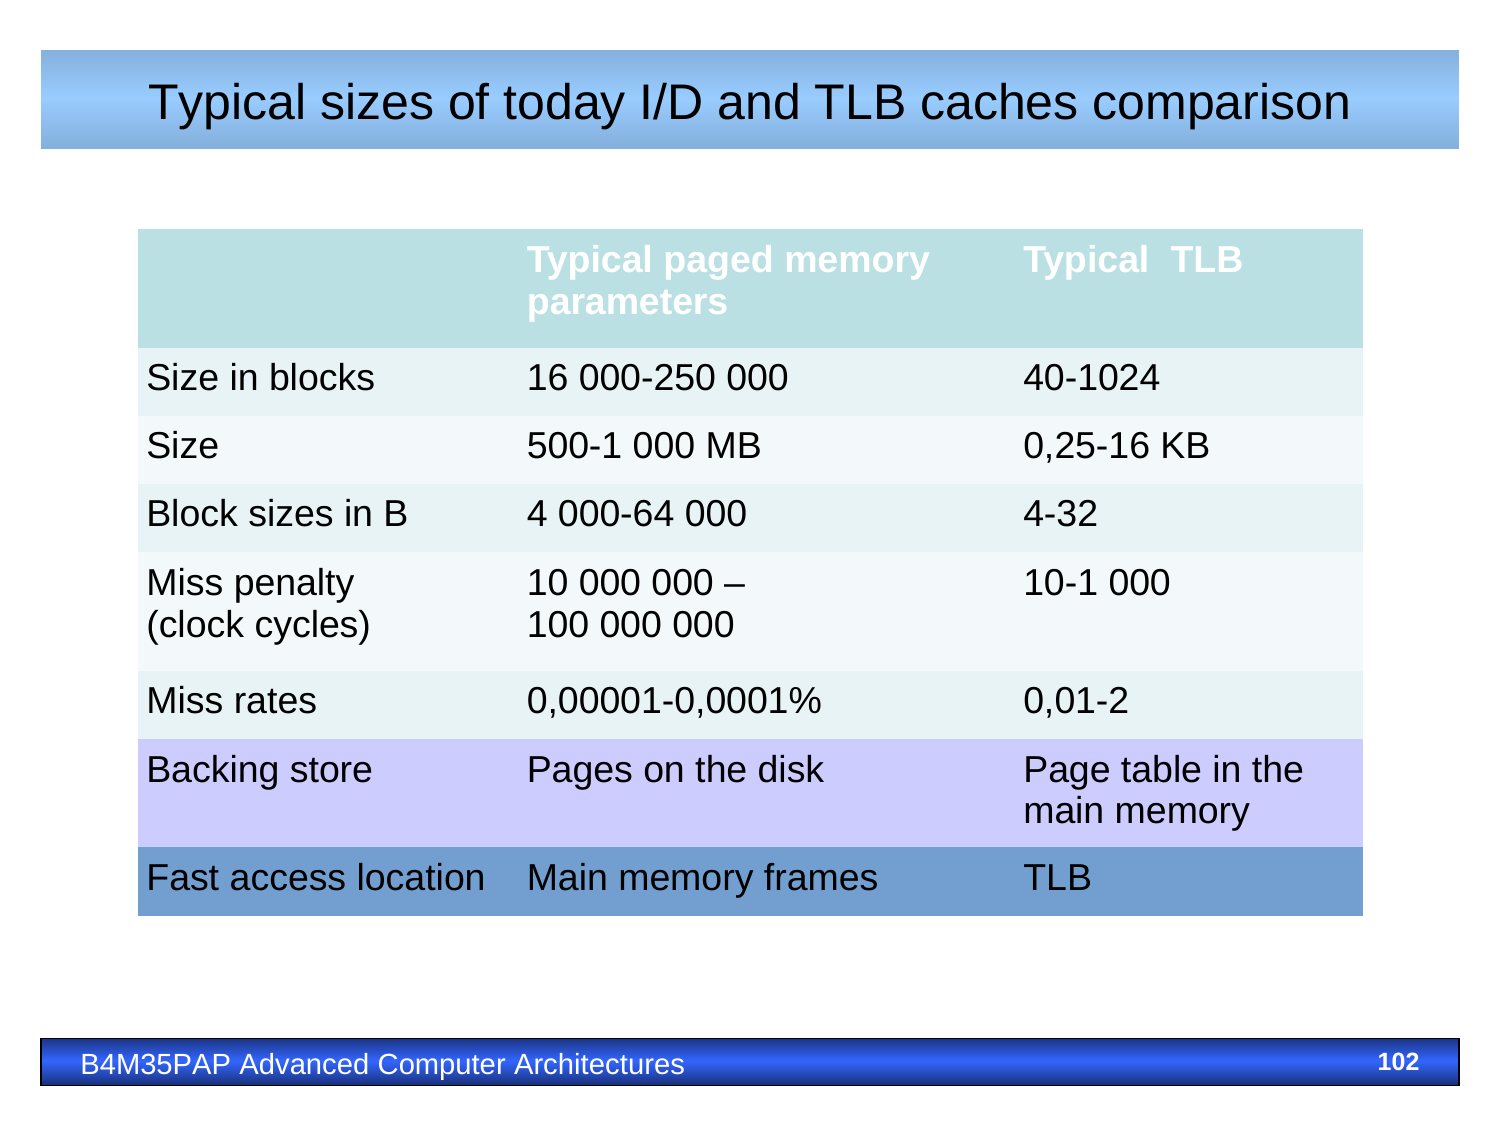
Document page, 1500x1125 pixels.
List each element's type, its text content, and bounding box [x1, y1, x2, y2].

table_cell 500-1 000 MB [518, 416, 1014, 484]
table_cell 4 000-64 000 [518, 484, 1014, 552]
table_cell Miss rates [138, 671, 518, 739]
table_cell Fast access location [138, 847, 518, 916]
table_cell TLB [1014, 847, 1363, 916]
title Typical sizes of today I/D and TLB caches comparison [41, 50, 1459, 149]
table_cell 4-32 [1014, 484, 1363, 552]
table_header Typical paged memory parameters [518, 229, 1014, 348]
table_cell Main memory frames [518, 847, 1014, 916]
table_cell Page table in the main memory [1014, 739, 1363, 847]
table_cell 16 000-250 000 [518, 348, 1014, 416]
table_cell Pages on the disk [518, 739, 1014, 847]
table_cell Block sizes in B [138, 484, 518, 552]
table_cell Miss penalty (clock cycles) [138, 552, 518, 671]
table_header [138, 229, 518, 348]
table_cell Size in blocks [138, 348, 518, 416]
table_cell Size [138, 416, 518, 484]
table_cell 10-1 000 [1014, 552, 1363, 671]
table_cell Backing store [138, 739, 518, 847]
table_header Typical TLB [1014, 229, 1363, 348]
table_cell 10 000 000 – 100 000 000 [518, 552, 1014, 671]
table_cell 0,01-2 [1014, 671, 1363, 739]
table_cell 0,25-16 KB [1014, 416, 1363, 484]
table_cell 0,00001-0,0001% [518, 671, 1014, 739]
table_cell 40-1024 [1014, 348, 1363, 416]
